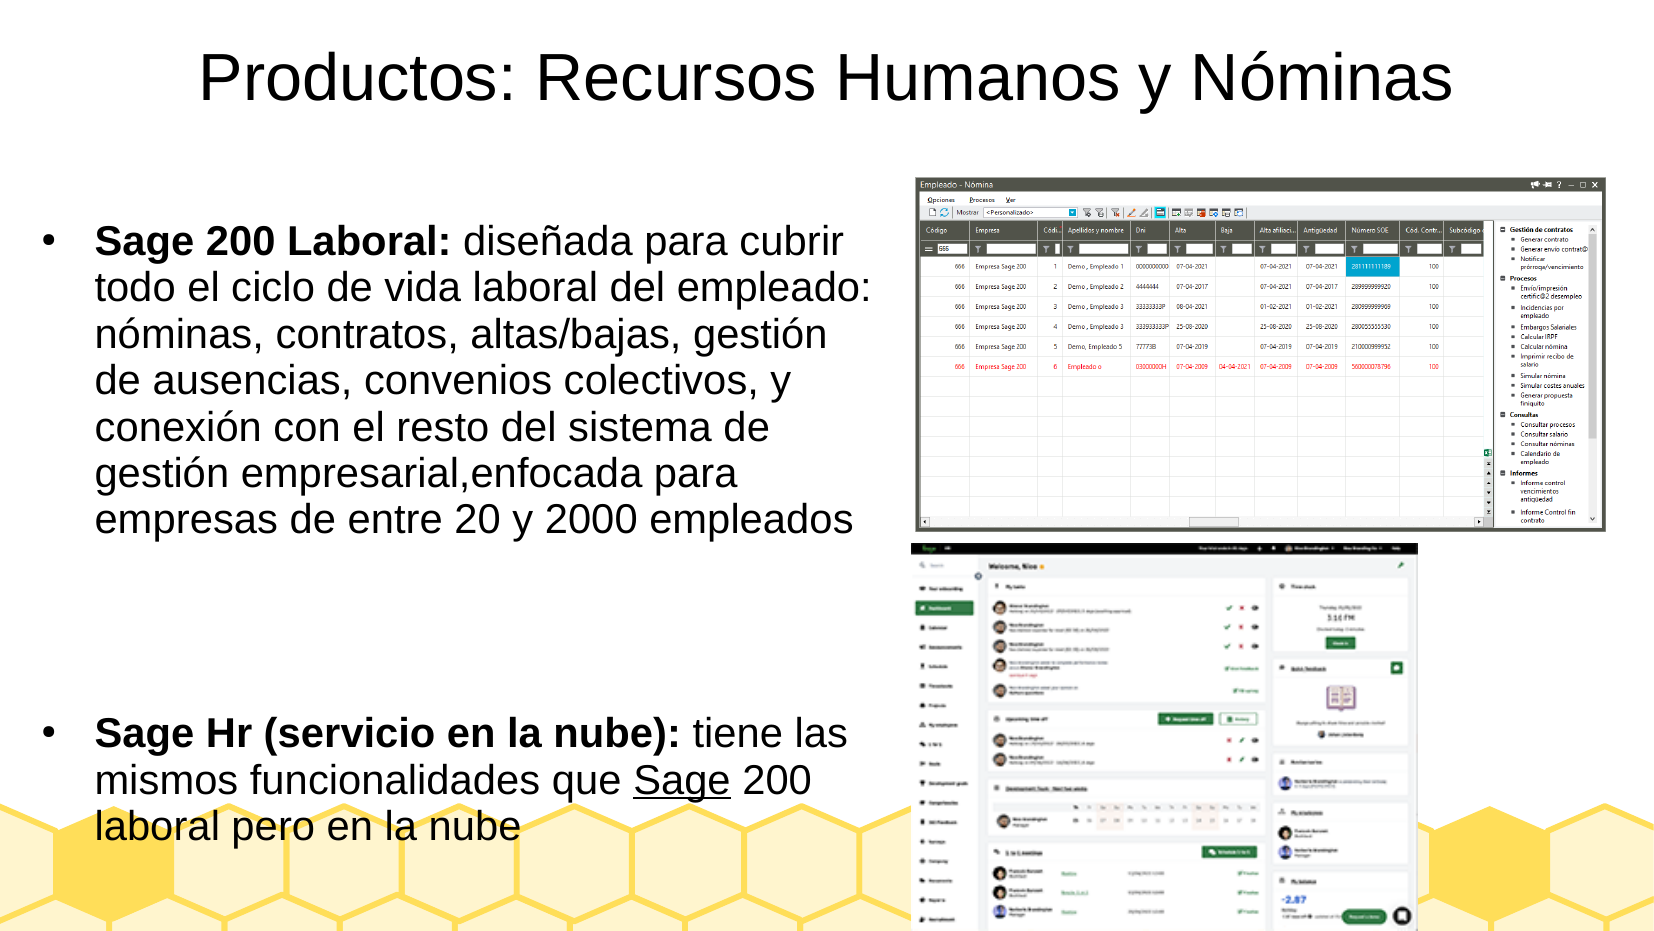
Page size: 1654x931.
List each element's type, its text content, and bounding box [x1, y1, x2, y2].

title Productos: Recursos Humanos y Nóminas [82, 37, 1571, 193]
picture [915, 177, 1606, 532]
list Sage 200 Laboral: diseñada para cubrir todo el ciclo de vida laboral del empleado: nóminas, contratos, altas/bajas, gestión de ausencias, convenios colectivos, y conexión con el resto del sistema de gestión empresarial,enfocada para empresas de entre 20 y 2000 empleados Sage Hr (servicio en la nube): tiene las mismos funcionalidades que Sage 200 laboral pero en la nube [23, 143, 886, 857]
picture [911, 543, 1418, 931]
